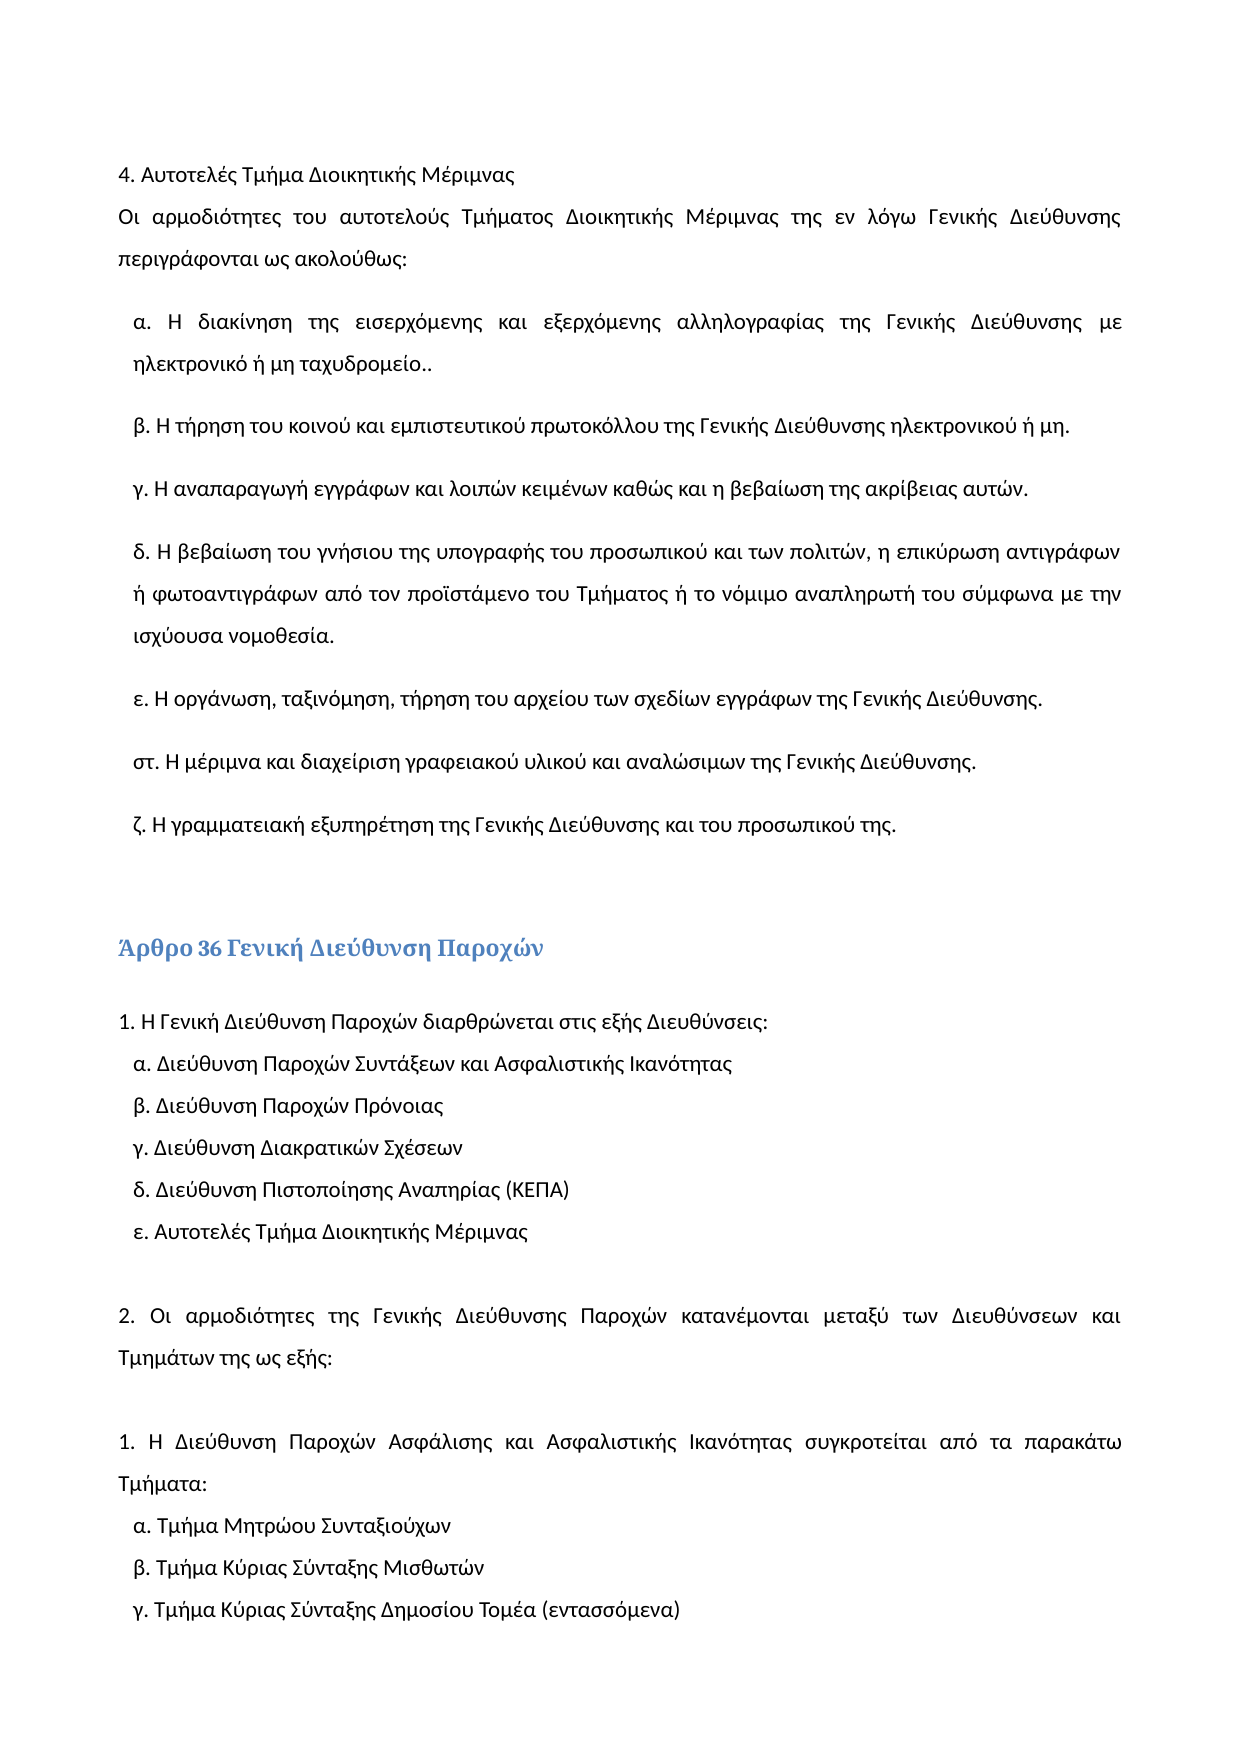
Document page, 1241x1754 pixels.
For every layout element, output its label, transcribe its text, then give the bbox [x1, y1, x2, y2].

text β. Η τήρηση του κοινού και εμπιστευτικού πρωτοκόλλου της Γενικής Διεύθυνσης ηλεκτρονικού ή μη. [133, 412, 1122, 440]
text Άρθρο 36 Γενική Διεύθυνση Παροχών [118, 935, 1122, 962]
text α. Η διακίνηση της εισερχόμενης και εξερχόμενης αλληλογραφίας της Γενικής Διεύθυνσης με ηλεκτρονικό ή μη ταχυδρομείο.. [133, 307, 1122, 377]
text α. Τμήμα Μητρώου Συνταξιούχων [133, 1511, 1122, 1539]
text β. Διεύθυνση Παροχών Πρόνοιας [133, 1091, 1122, 1119]
text στ. Η μέριμνα και διαχείριση γραφειακού υλικού και αναλώσιμων της Γενικής Διεύθυνσης. [133, 747, 1122, 775]
text δ. Η βεβαίωση του γνήσιου της υπογραφής του προσωπικού και των πολιτών, η επικύρωση αντιγράφων ή φωτοαντιγράφων από τον προϊστάμενο του Τμήματος ή το νόμιμο αναπληρωτή του σύμφωνα με την ισχύουσα νομοθεσία. [133, 537, 1122, 649]
text ζ. Η γραμματειακή εξυπηρέτηση της Γενικής Διεύθυνσης και του προσωπικού της. [133, 810, 1122, 838]
text α. Διεύθυνση Παροχών Συντάξεων και Ασφαλιστικής Ικανότητας [133, 1049, 1122, 1077]
text 2. Οι αρμοδιότητες της Γενικής Διεύθυνσης Παροχών κατανέμονται μεταξύ των Διευθύνσεων και Τμημάτων της ως εξής: [118, 1301, 1122, 1371]
text ε. Αυτοτελές Τμήμα Διοικητικής Μέριμνας [133, 1217, 1122, 1245]
text 1. Η Διεύθυνση Παροχών Ασφάλισης και Ασφαλιστικής Ικανότητας συγκροτείται από τα παρακάτω Τμήματα: [118, 1427, 1122, 1497]
text Οι αρμοδιότητες του αυτοτελούς Τμήματος Διοικητικής Μέριμνας της εν λόγω Γενικής Διεύθυνσης περιγράφονται ως ακολούθως: [118, 202, 1122, 272]
text γ. Η αναπαραγωγή εγγράφων και λοιπών κειμένων καθώς και η βεβαίωση της ακρίβειας αυτών. [133, 474, 1122, 502]
text γ. Διεύθυνση Διακρατικών Σχέσεων [133, 1133, 1122, 1161]
text β. Τμήμα Κύριας Σύνταξης Μισθωτών [133, 1553, 1122, 1581]
text δ. Διεύθυνση Πιστοποίησης Αναπηρίας (ΚΕΠΑ) [133, 1175, 1122, 1203]
text γ. Τμήμα Κύριας Σύνταξης Δημοσίου Τομέα (εντασσόμενα) [133, 1595, 1122, 1623]
text 1. Η Γενική Διεύθυνση Παροχών διαρθρώνεται στις εξής Διευθύνσεις: [118, 1007, 1122, 1036]
text ε. Η οργάνωση, ταξινόμηση, τήρηση του αρχείου των σχεδίων εγγράφων της Γενικής Διεύθυνσης. [133, 684, 1122, 712]
text 4. Αυτοτελές Τμήμα Διοικητικής Μέριμνας [118, 160, 1122, 188]
